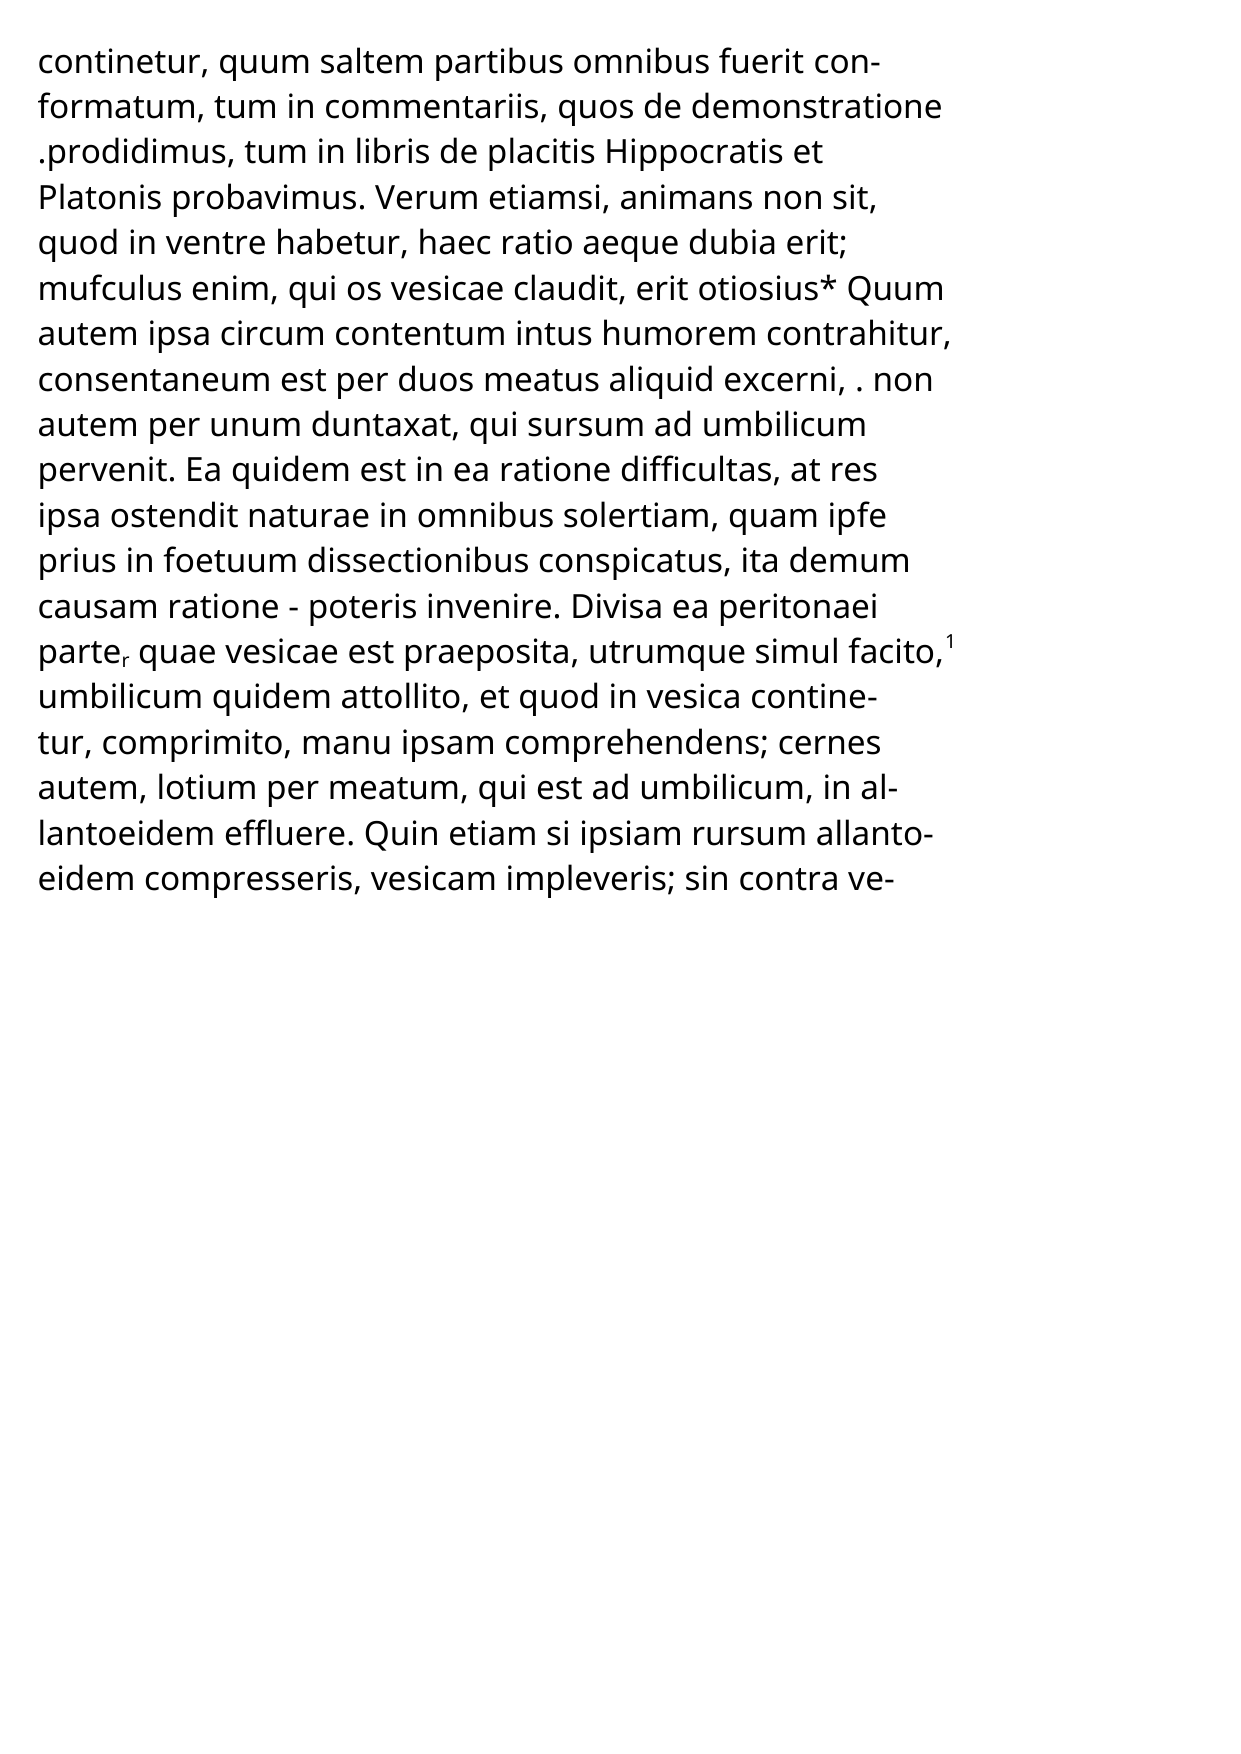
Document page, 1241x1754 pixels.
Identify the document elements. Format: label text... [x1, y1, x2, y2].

text continetur, quum saltem partibus omnibus fuerit con- formatum, tum in commentariis, quos de demonstratione .prodidimus, tum in libris de placitis Hippocratis et Platonis probavimus. Verum etiamsi, animans non sit, quod in ventre habetur, haec ratio aeque dubia erit; mufculus enim, qui os vesicae claudit, erit otiosius* Quum autem ipsa circum contentum intus humorem contrahitur, consentaneum est per duos meatus aliquid excerni, . non autem per unum duntaxat, qui sursum ad umbilicum pervenit. Ea quidem est in ea ratione difficultas, at res ipsa ostendit naturae in omnibus solertiam, quam ipfe prius in foetuum dissectionibus conspicatus, ita demum causam ratione - poteris invenire. Divisa ea peritonaei parter quae vesicae est praeposita, utrumque simul facito,1 umbilicum quidem attollito, et quod in vesica contine- tur, comprimito, manu ipsam comprehendens; cernes autem, lotium per meatum, qui est ad umbilicum, in al- lantoeidem effluere. Quin etiam si ipsiam rursum allanto- eidem compresseris, vesicam impleveris; sin contra ve- [37, 37, 1203, 900]
